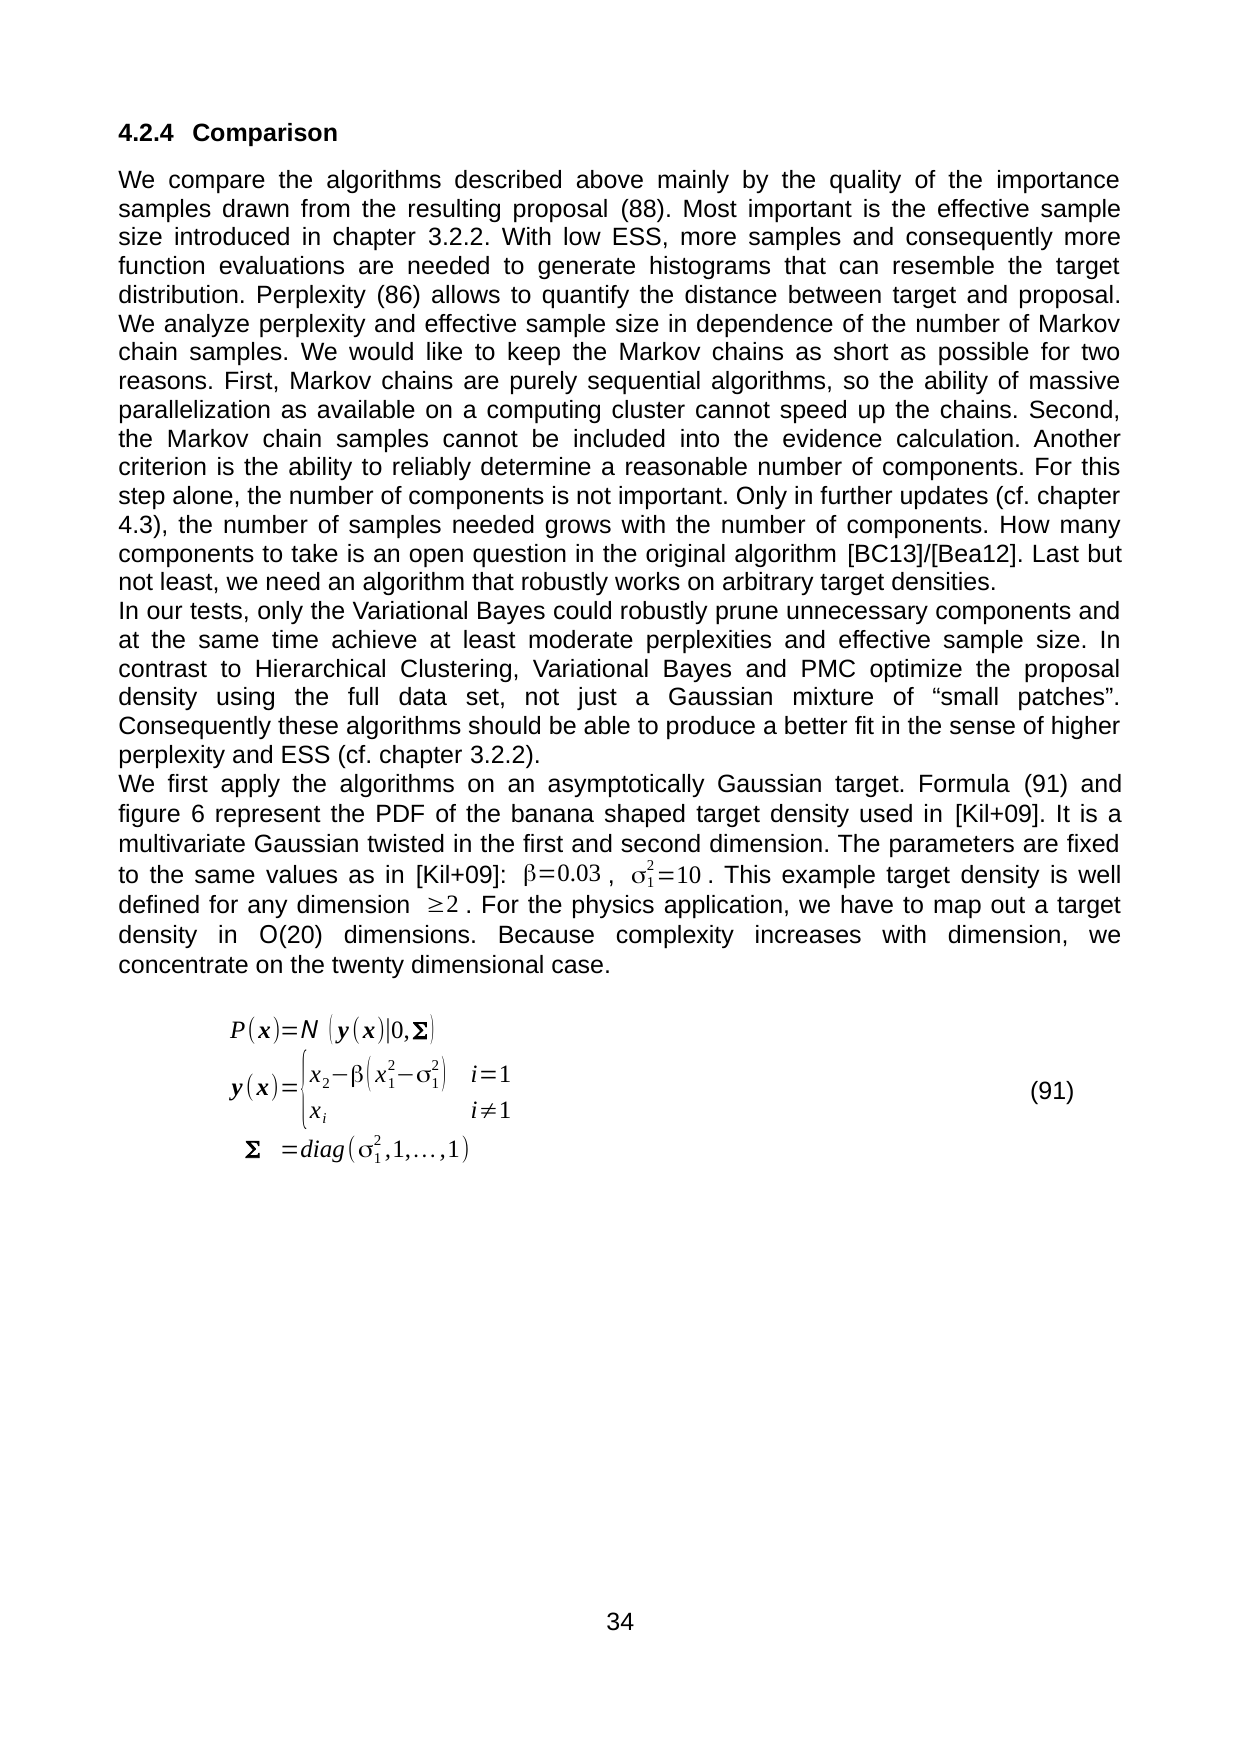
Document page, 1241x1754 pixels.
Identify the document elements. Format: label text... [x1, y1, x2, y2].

table_header [217, 1008, 1024, 1173]
subtitle Comparison [118, 118, 1122, 147]
table_header (91) [1024, 1008, 1123, 1173]
table_header [118, 1008, 217, 1173]
text We first apply the algorithms on an asymptotically Gaussian target. Formula (91) and figure 6 represent the PDF of the banana shaped target density used in [Kil+09]. It is a multivariate Gaussian twisted in the first and second dimension. The parameters are fixed to the same values as in [Kil+09]: , . This example target density is well defined for any dimension . For the physics application, we have to map out a target density in O(20) dimensions. Because complexity increases with dimension, we concentrate on the twenty dimensional case. [118, 769, 1122, 979]
text In our tests, only the Variational Bayes could robustly prune unnecessary components and at the same time achieve at least moderate perplexities and effective sample size. In contrast to Hierarchical Clustering, Variational Bayes and PMC optimize the proposal density using the full data set, not just a Gaussian mixture of “small patches”. Consequently these algorithms should be able to produce a better fit in the sense of higher perplexity and ESS (cf. chapter 3.2.2). [118, 596, 1122, 769]
text We compare the algorithms described above mainly by the quality of the importance samples drawn from the resulting proposal (88). Most important is the effective sample size introduced in chapter 3.2.2. With low ESS, more samples and consequently more function evaluations are needed to generate histograms that can resemble the target distribution. Perplexity (86) allows to quantify the distance between target and proposal. We analyze perplexity and effective sample size in dependence of the number of Markov chain samples. We would like to keep the Markov chains as short as possible for two reasons. First, Markov chains are purely sequential algorithms, so the ability of massive parallelization as available on a computing cluster cannot speed up the chains. Second, the Markov chain samples cannot be included into the evidence calculation. Another criterion is the ability to reliably determine a reasonable number of components. For this step alone, the number of components is not important. Only in further updates (cf. chapter 4.3), the number of samples needed grows with the number of components. How many components to take is an open question in the original algorithm [BC13]/[Bea12]. Last but not least, we need an algorithm that robustly works on arbitrary target densities. [118, 165, 1122, 596]
